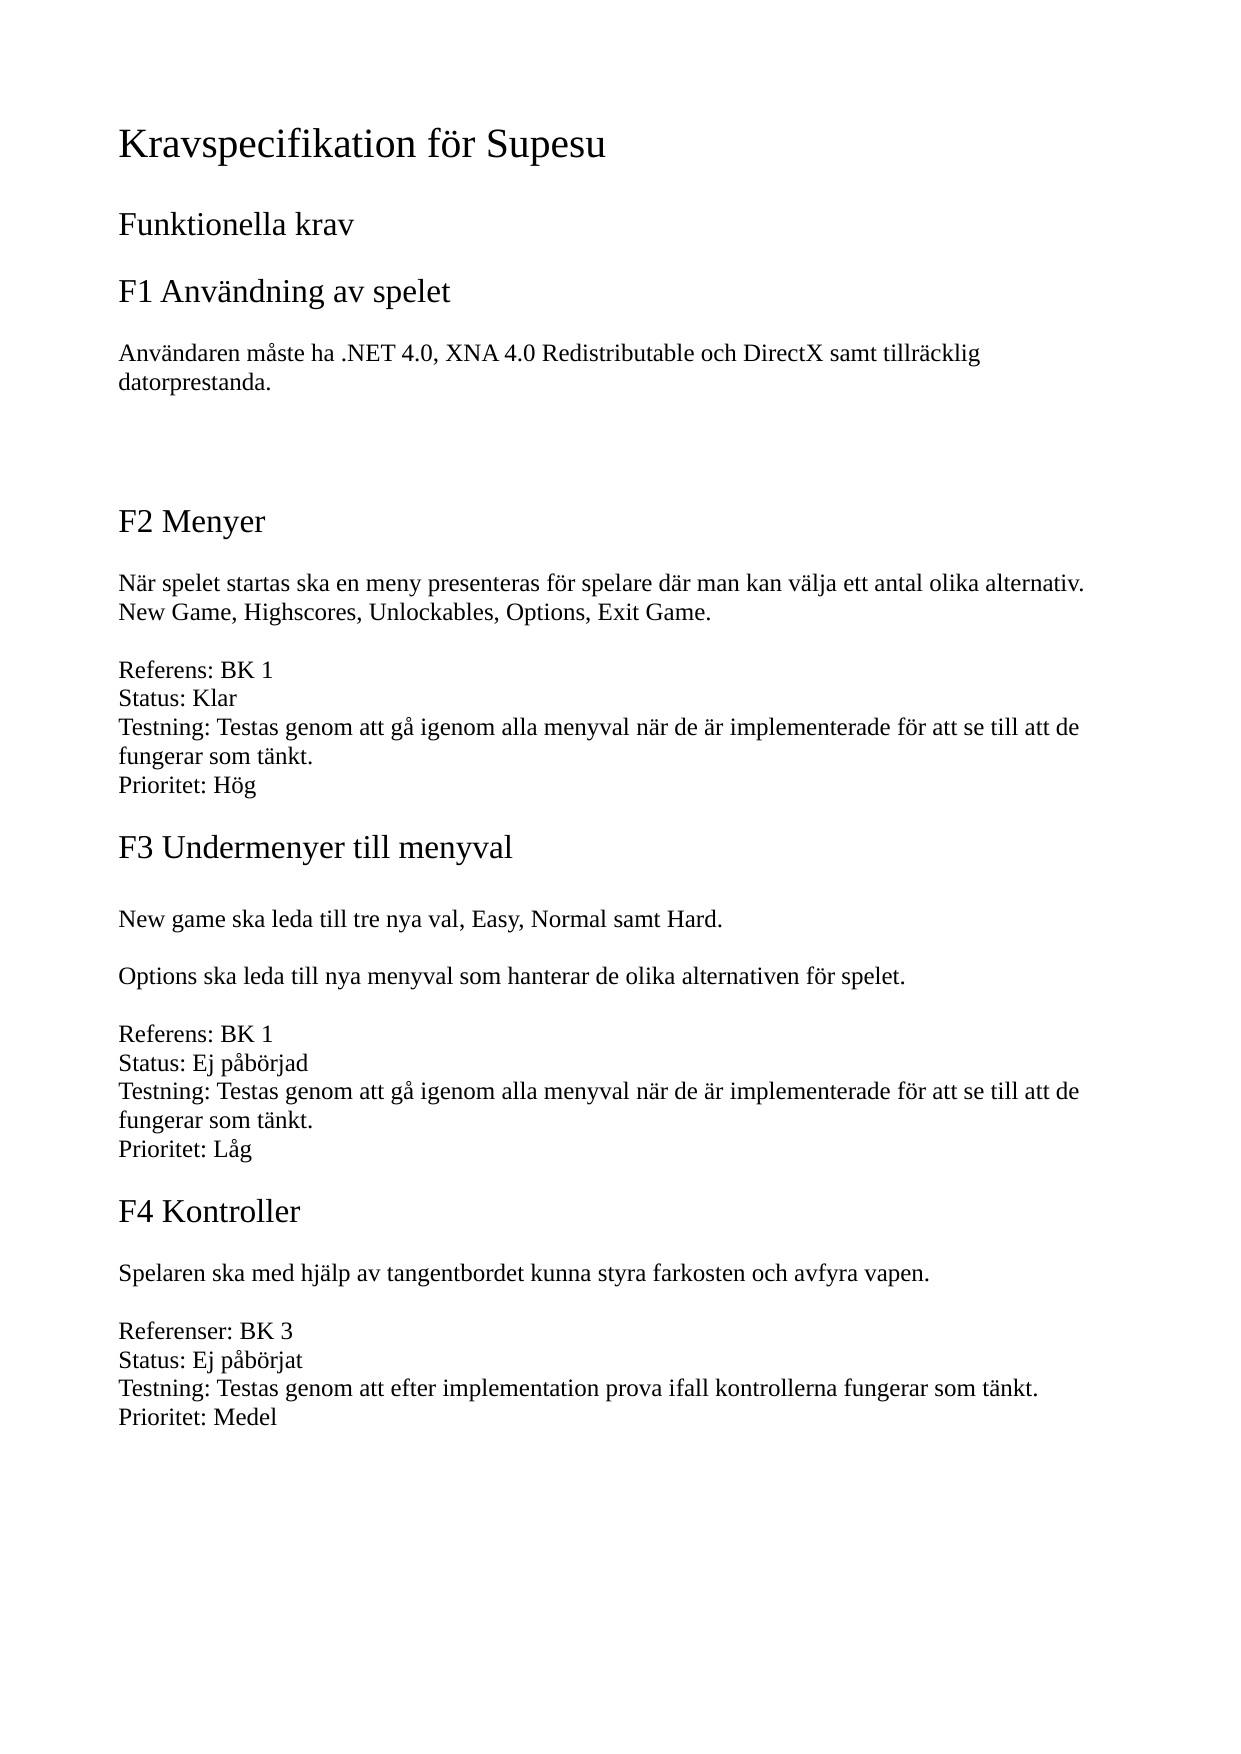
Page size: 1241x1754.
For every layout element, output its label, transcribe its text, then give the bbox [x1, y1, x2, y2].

text New game ska leda till tre nya val, Easy, Normal samt Hard. [118, 904, 1122, 933]
text F1 Användning av spelet [118, 271, 1122, 310]
text Status: Klar [118, 683, 1122, 712]
text Prioritet: Medel [118, 1402, 1122, 1431]
text F4 Kontroller [118, 1191, 1122, 1230]
text Testning: Testas genom att gå igenom alla menyval när de är implementerade för att se till att de fungerar som tänkt. [118, 1076, 1122, 1134]
text Spelaren ska med hjälp av tangentbordet kunna styra farkosten och avfyra vapen. [118, 1258, 1122, 1287]
text Funktionella krav [118, 204, 1122, 243]
text Testning: Testas genom att gå igenom alla menyval när de är implementerade för att se till att de fungerar som tänkt. [118, 712, 1122, 770]
text F2 Menyer [118, 501, 1122, 540]
text När spelet startas ska en meny presenteras för spelare där man kan välja ett antal olika alternativ. New Game, Highscores, Unlockables, Options, Exit Game. [118, 568, 1122, 626]
text Referens: BK 1 [118, 1019, 1122, 1048]
text Referens: BK 1 [118, 655, 1122, 683]
text Kravspecifikation för Supesu [118, 118, 1122, 166]
text Options ska leda till nya menyval som hanterar de olika alternativen för spelet. [118, 961, 1122, 990]
text Testning: Testas genom att efter implementation prova ifall kontrollerna fungerar som tänkt. [118, 1373, 1122, 1402]
text Prioritet: Hög [118, 770, 1122, 798]
text Referenser: BK 3 [118, 1316, 1122, 1345]
text Prioritet: Låg [118, 1134, 1122, 1163]
text Status: Ej påbörjad [118, 1048, 1122, 1076]
text Användaren måste ha .NET 4.0, XNA 4.0 Redistributable och DirectX samt tillräcklig datorprestanda. [118, 338, 1122, 396]
text Status: Ej påbörjat [118, 1345, 1122, 1373]
text F3 Undermenyer till menyval [118, 827, 1122, 866]
